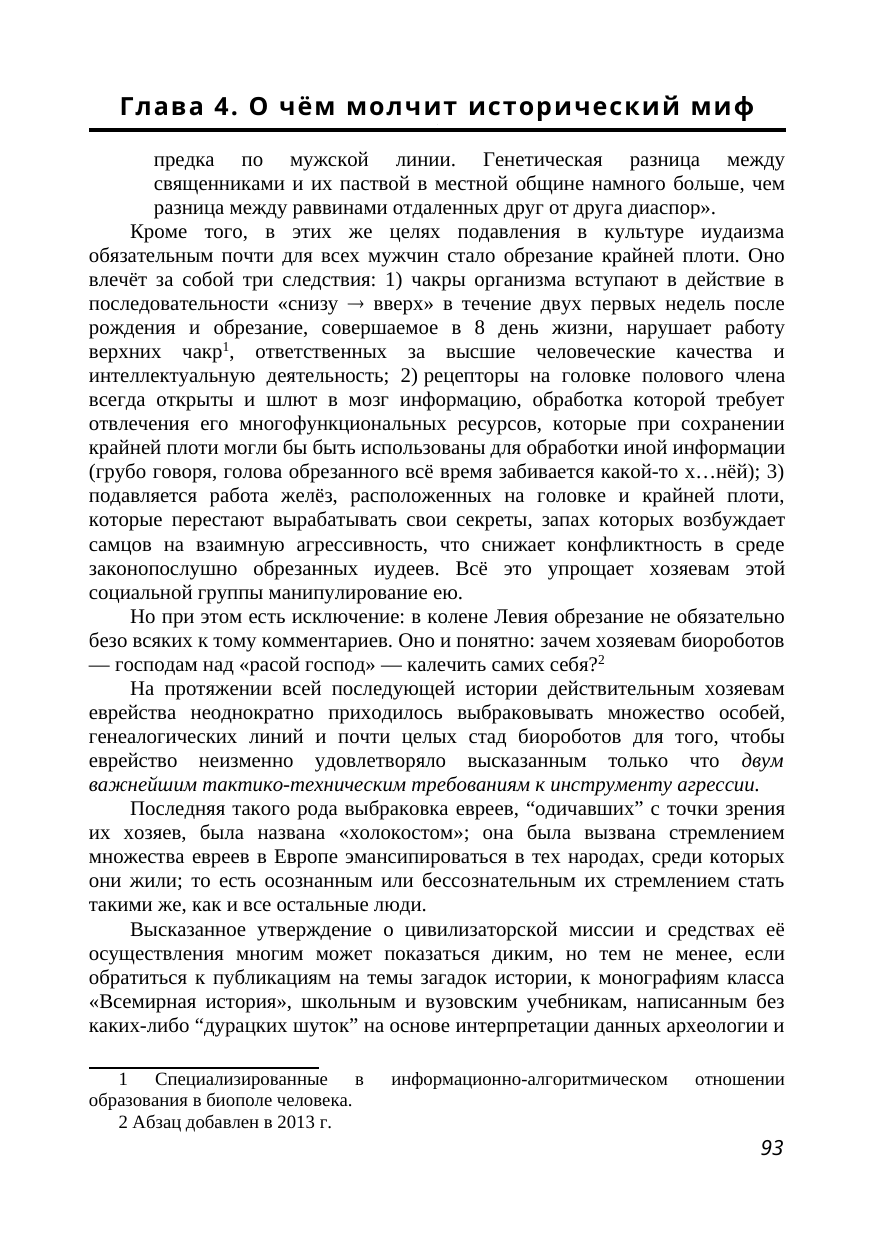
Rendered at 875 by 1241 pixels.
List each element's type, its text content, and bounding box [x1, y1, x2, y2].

text Специализированные в информационно-алгоритмическом отношении образования в биополе человека. [89, 1068, 786, 1111]
list предка по мужской линии. Генетическая разница между священниками и их паствой в местной общине намного больше, чем разница между раввинами отдаленных друг от друга диаспор». [124, 146, 786, 219]
text Кроме того, в этих же целях подавления в культуре иудаизма обязательным почти для всех мужчин стало обрезание крайней плоти. Оно влечёт за собой три следствия: 1) чакры организма вступают в действие в последовательности «снизу  вверх» в течение двух первых недель после рождения и обрезание, совершаемое в 8 день жизни, нарушает работу верхних чакр, ответственных за высшие человеческие качества и интеллектуальную деятельность; 2) рецепторы на головке полового члена всегда открыты и шлют в мозг информацию, обработка которой требует отвлечения его многофункциональных ресурсов, которые при сохранении крайней плоти могли бы быть использованы для обработки иной информации (грубо говоря, голова обрезанного всё время забивается какой-то х…нёй); 3) подавляется работа желёз, расположенных на головке и крайней плоти, которые перестают вырабатывать свои секреты, запах которых возбуждает самцов на взаимную агрессивность, что снижает конфликтность в среде законопослушно обрезанных иудеев. Всё это упрощает хозяевам этой социальной группы манипулирование ею. [89, 219, 786, 604]
text Высказанное утверждение о цивилизаторской миссии и средствах её осуществления многим может показаться диким, но тем не менее, если обратиться к публикациям на темы загадок истории, к монографиям класса «Всемирная история», школьным и вузовским учебникам, написанным без каких-либо “дурацких шуток” на основе интерпретации данных археологии и [89, 916, 786, 1037]
text Абзац добавлен в 2013 г. [89, 1111, 786, 1132]
text Последняя такого рода выбраковка евреев, “одичавших” с точки зрения их хозяев, была названа «холокостом»; она была вызвана стремлением множества евреев в Европе эмансипироваться в тех народах, среди которых они жили; то есть осознанным или бессознательным их стремлением стать такими же, как и все остальные люди. [89, 796, 786, 916]
text На протяжении всей последующей истории действительным хозяевам еврейства неоднократно приходилось выбраковывать множество особей, генеалогических линий и почти целых стад биороботов для того, чтобы еврейство неизменно удовлетворяло высказанным только что двум важнейшим тактико-техническим требованиям к инструменту агрессии. [89, 676, 786, 796]
text Но при этом есть исключение: в колене Левия обрезание не обязательно безо всяких к тому комментариев. Оно и понятно: зачем хозяевам биороботов — господам над «расой господ» — калечить самих себя? [89, 604, 786, 676]
